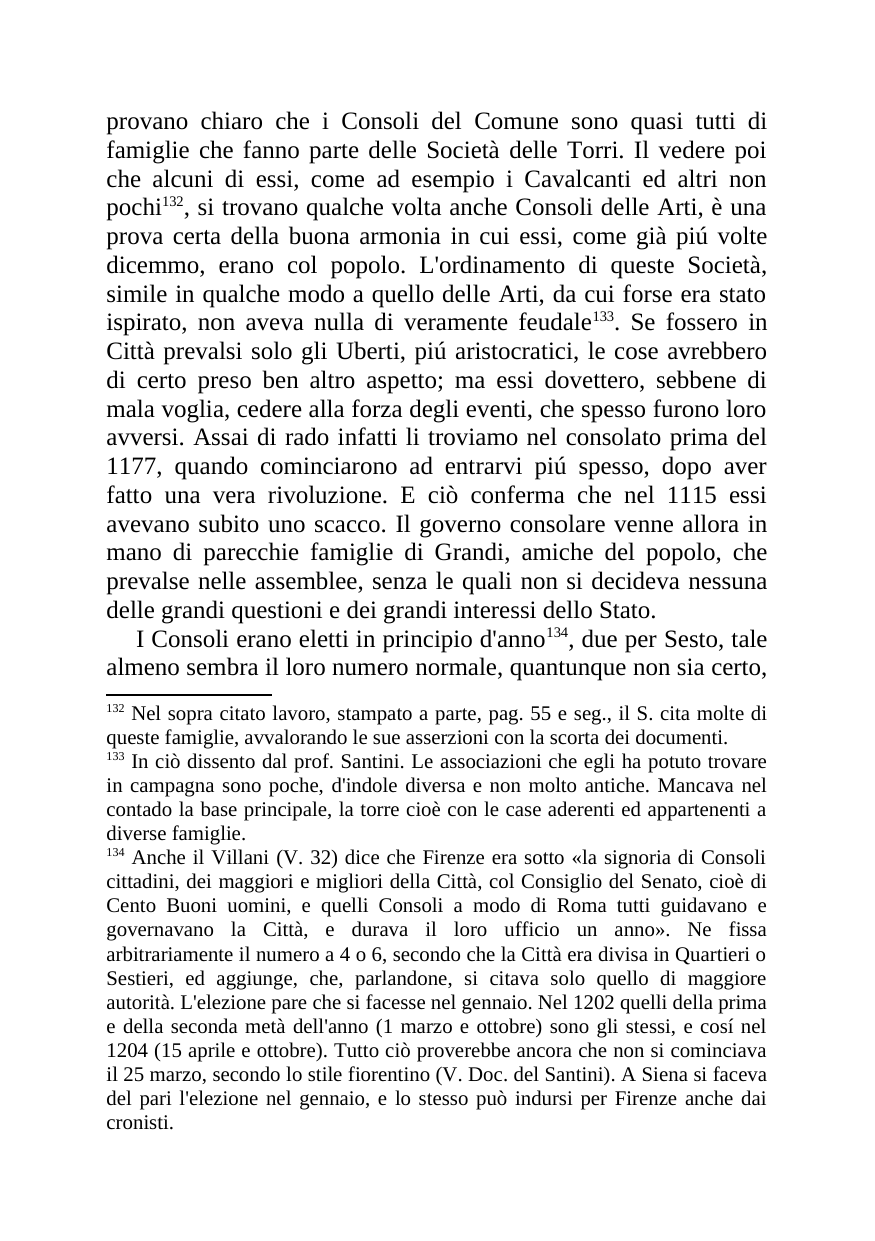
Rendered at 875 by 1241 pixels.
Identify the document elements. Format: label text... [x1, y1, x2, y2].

text provano chiaro che i Consoli del Comune sono quasi tutti di famiglie che fanno parte delle Società delle Torri. Il vedere poi che alcuni di essi, come ad esempio i Cavalcanti ed altri non pochi, si trovano qualche volta anche Consoli delle Arti, è una prova certa della buona armonia in cui essi, come già piú volte dicemmo, erano col popolo. L'ordinamento di queste Società, simile in qualche modo a quello delle Arti, da cui forse era stato ispirato, non aveva nulla di veramente feudale. Se fossero in Città prevalsi solo gli Uberti, piú aristocratici, le cose avrebbero di certo preso ben altro aspetto; ma essi dovettero, sebbene di mala voglia, cedere alla forza degli eventi, che spesso furono loro avversi. Assai di rado infatti li troviamo nel consolato prima del 1177, quando cominciarono ad entrarvi piú spesso, dopo aver fatto una vera rivoluzione. E ciò conferma che nel 1115 essi avevano subito uno scacco. Il governo consolare venne allora in mano di parecchie famiglie di Grandi, amiche del popolo, che prevalse nelle assemblee, senza le quali non si decideva nessuna delle grandi questioni e dei grandi interessi dello Stato. [106, 106, 768, 624]
text Nel sopra citato lavoro, stampato a parte, pag. 55 e seg., il S. cita molte di queste famiglie, avvalorando le sue asserzioni con la scorta dei documenti. [106, 701, 768, 749]
text I Consoli erano eletti in principio d'anno, due per Sesto, tale almeno sembra il loro numero normale, quantunque non sia certo, [106, 624, 768, 681]
text Anche il Villani (V. 32) dice che Firenze era sotto «la signoria di Consoli cittadini, dei maggiori e migliori della Città, col Consiglio del Senato, cioè di Cento Buoni uomini, e quelli Consoli a modo di Roma tutti guidavano e governavano la Città, e durava il loro ufficio un anno». Ne fissa arbitrariamente il numero a 4 o 6, secondo che la Città era divisa in Quartieri o Sestieri, ed aggiunge, che, parlandone, si citava solo quello di maggiore autorità. L'elezione pare che si facesse nel gennaio. Nel 1202 quelli della prima e della seconda metà dell'anno (1 marzo e ottobre) sono gli stessi, e cosí nel 1204 (15 aprile e ottobre). Tutto ciò proverebbe ancora che non si cominciava il 25 marzo, secondo lo stile fiorentino (V. Doc. del Santini). A Siena si faceva del pari l'elezione nel gennaio, e lo stesso può indursi per Firenze anche dai cronisti. [106, 845, 768, 1134]
text In ciò dissento dal prof. Santini. Le associazioni che egli ha potuto trovare in campagna sono poche, d'indole diversa e non molto antiche. Mancava nel contado la base principale, la torre cioè con le case aderenti ed appartenenti a diverse famiglie. [106, 749, 768, 845]
